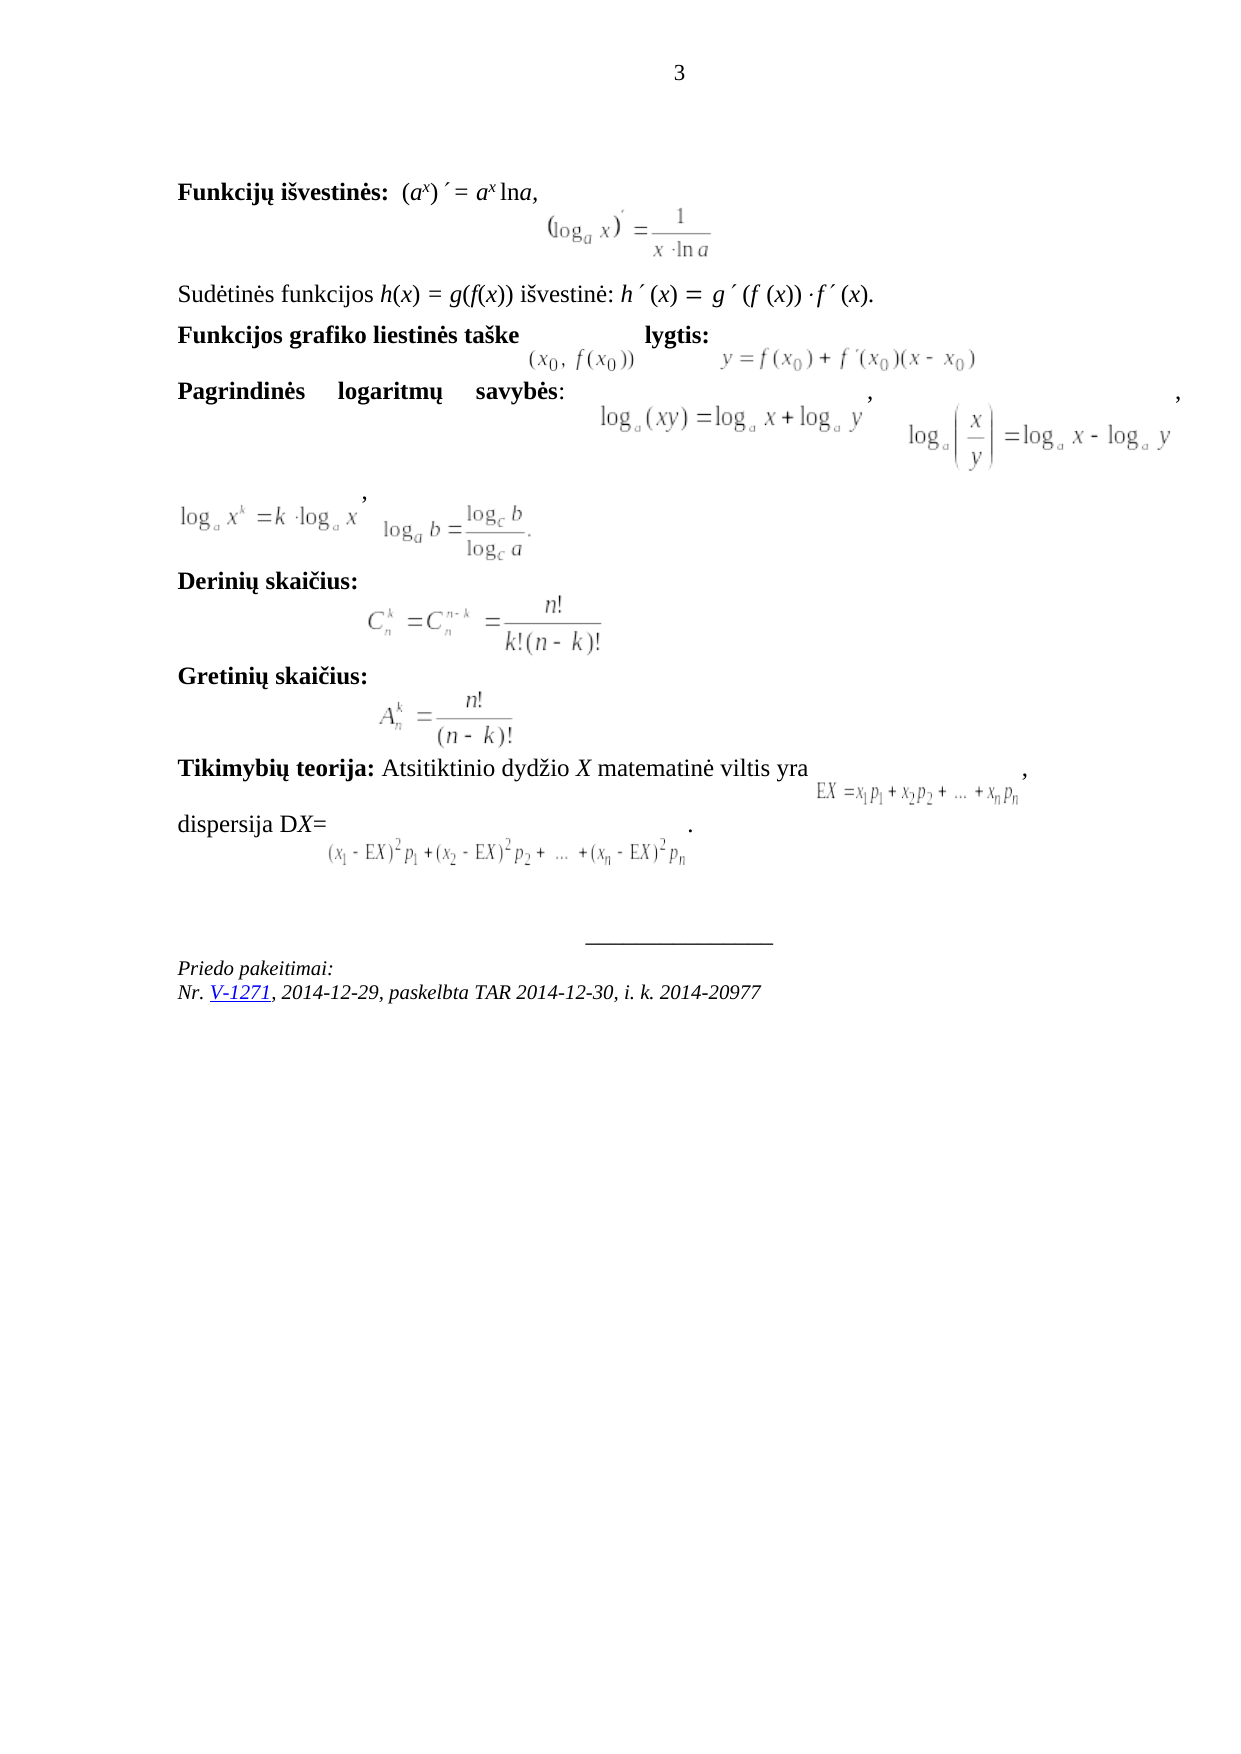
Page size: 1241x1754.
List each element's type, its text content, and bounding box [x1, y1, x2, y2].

text dispersija DX=. [177, 809, 1181, 870]
text ––––––––––––––– [177, 927, 1181, 956]
text Derinių skaičius: [177, 566, 1181, 661]
text Funkcijų išvestinės: (ax) = ax lna, [177, 177, 1181, 267]
text Gretinių skaičius: [177, 661, 1181, 753]
text Pagrindinės logaritmų savybės: , , , [177, 376, 1181, 566]
text Funkcijos grafiko liestinės taške lygtis: [177, 320, 1181, 376]
text Nr. V-1271, 2014-12-29, paskelbta TAR 2014-12-30, i. k. 2014-20977 [177, 980, 1181, 1004]
text Sudėtinės funkcijos h(x) = g(f(x)) išvestinė: h (x)  g (f (x))f (x). [177, 279, 1181, 308]
text Tikimybių teorija: Atsitiktinio dydžio X matematinė viltis yra , [177, 753, 1181, 809]
text Priedo pakeitimai: [177, 956, 1181, 980]
